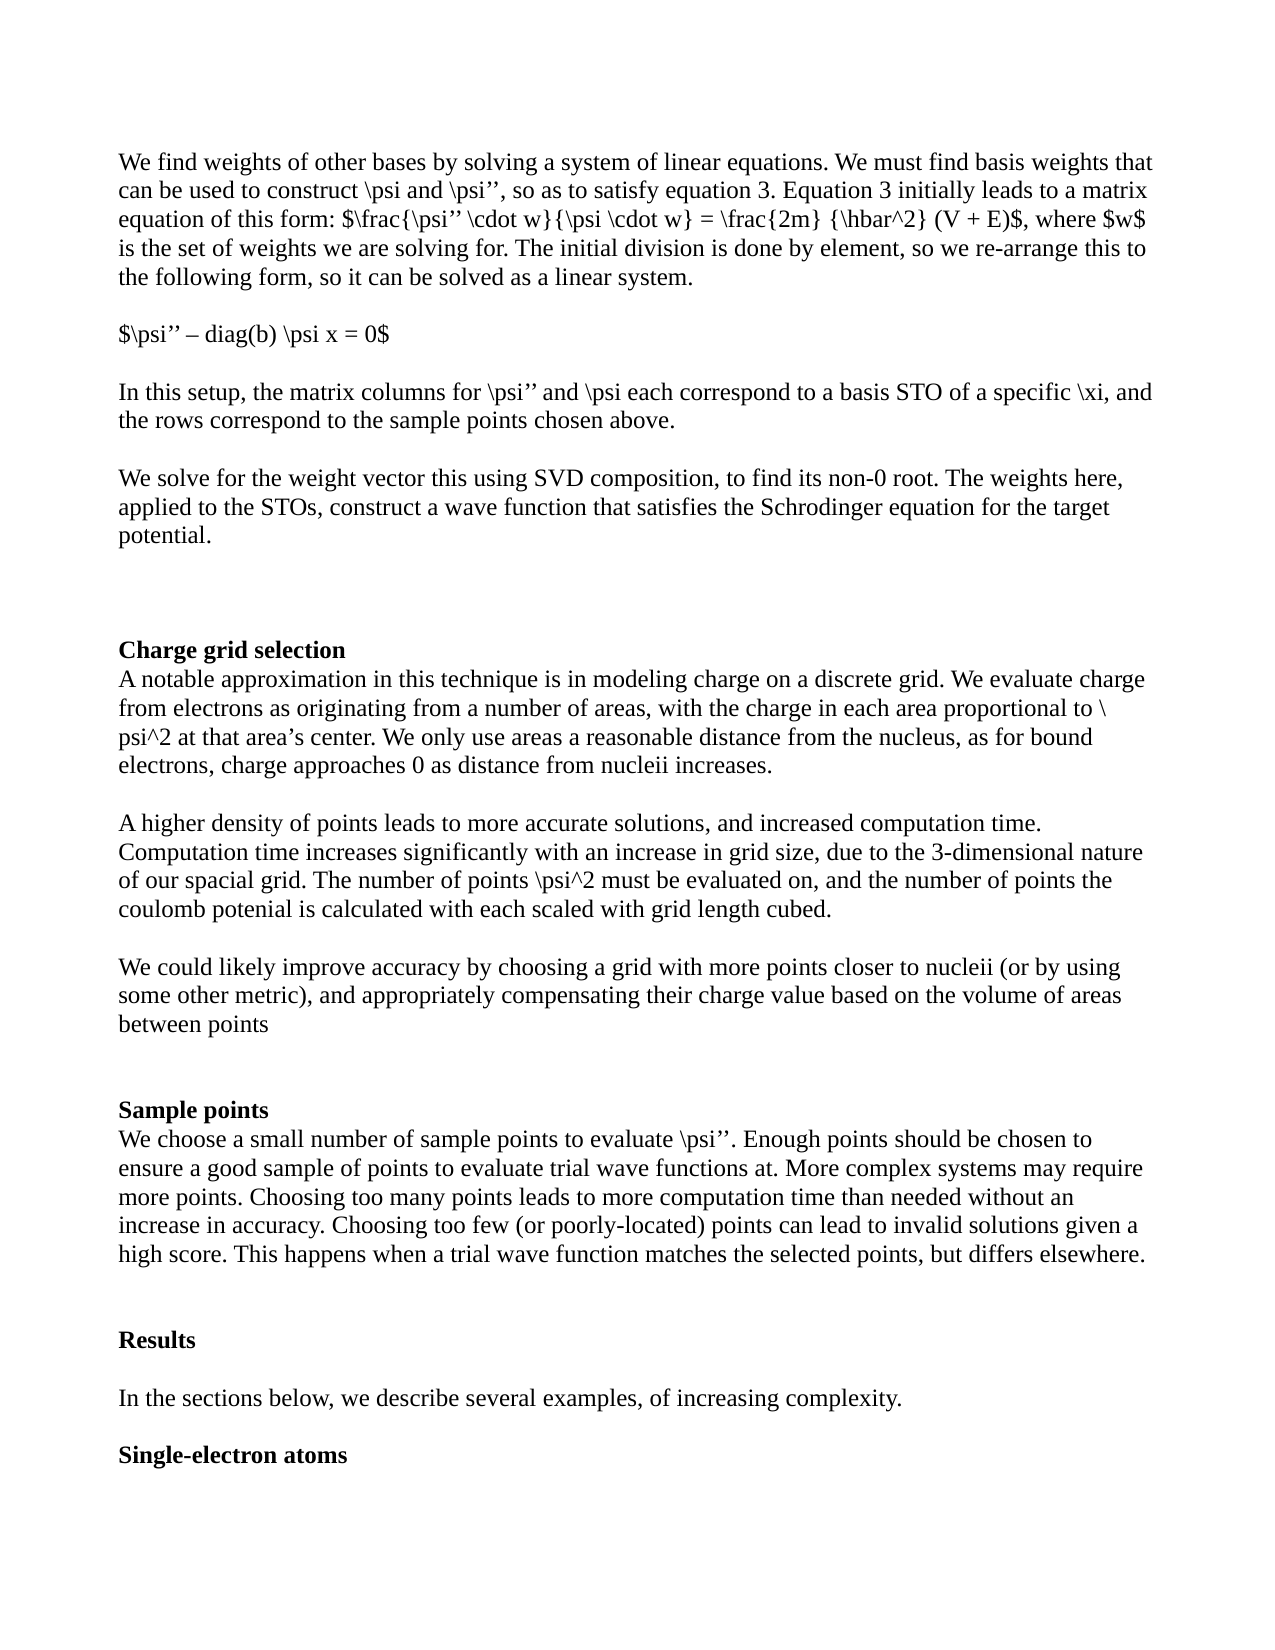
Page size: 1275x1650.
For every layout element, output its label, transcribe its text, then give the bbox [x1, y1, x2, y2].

text We choose a small number of sample points to evaluate \psi’’. Enough points should be chosen to ensure a good sample of points to evaluate trial wave functions at. More complex systems may require more points. Choosing too many points leads to more computation time than needed without an increase in accuracy. Choosing too few (or poorly-located) points can lead to invalid solutions given a high score. This happens when a trial wave function matches the selected points, but differs elsewhere. [118, 1124, 1157, 1268]
text We find weights of other bases by solving a system of linear equations. We must find basis weights that can be used to construct \psi and \psi’’, so as to satisfy equation 3. Equation 3 initially leads to a matrix equation of this form: $\frac{\psi’’ \cdot w}{\psi \cdot w} = \frac{2m} {\hbar^2} (V + E)$, where $w$ is the set of weights we are solving for. The initial division is done by element, so we re-arrange this to the following form, so it can be solved as a linear system. [118, 147, 1157, 291]
text A notable approximation in this technique is in modeling charge on a discrete grid. We evaluate charge from electrons as originating from a number of areas, with the charge in each area proportional to \psi^2 at that area’s center. We only use areas a reasonable distance from the nucleus, as for bound electrons, charge approaches 0 as distance from nucleii increases. [118, 664, 1157, 779]
text Sample points [118, 1096, 1157, 1124]
text In this setup, the matrix columns for \psi’’ and \psi each correspond to a basis STO of a specific \xi, and the rows correspond to the sample points chosen above. [118, 377, 1157, 434]
text A higher density of points leads to more accurate solutions, and increased computation time. Computation time increases significantly with an increase in grid size, due to the 3-dimensional nature of our spacial grid. The number of points \psi^2 must be evaluated on, and the number of points the coulomb potenial is calculated with each scaled with grid length cubed. [118, 808, 1157, 923]
text $\psi’’ – diag(b) \psi x = 0$ [118, 319, 1157, 348]
text Single-electron atoms [118, 1441, 1157, 1469]
text Results [118, 1326, 1157, 1354]
text We solve for the weight vector this using SVD composition, to find its non-0 root. The weights here, applied to the STOs, construct a wave function that satisfies the Schrodinger equation for the target potential. [118, 463, 1157, 549]
text We could likely improve accuracy by choosing a grid with more points closer to nucleii (or by using some other metric), and appropriately compensating their charge value based on the volume of areas between points [118, 952, 1157, 1038]
text In the sections below, we describe several examples, of increasing complexity. [118, 1383, 1157, 1412]
text Charge grid selection [118, 636, 1157, 664]
